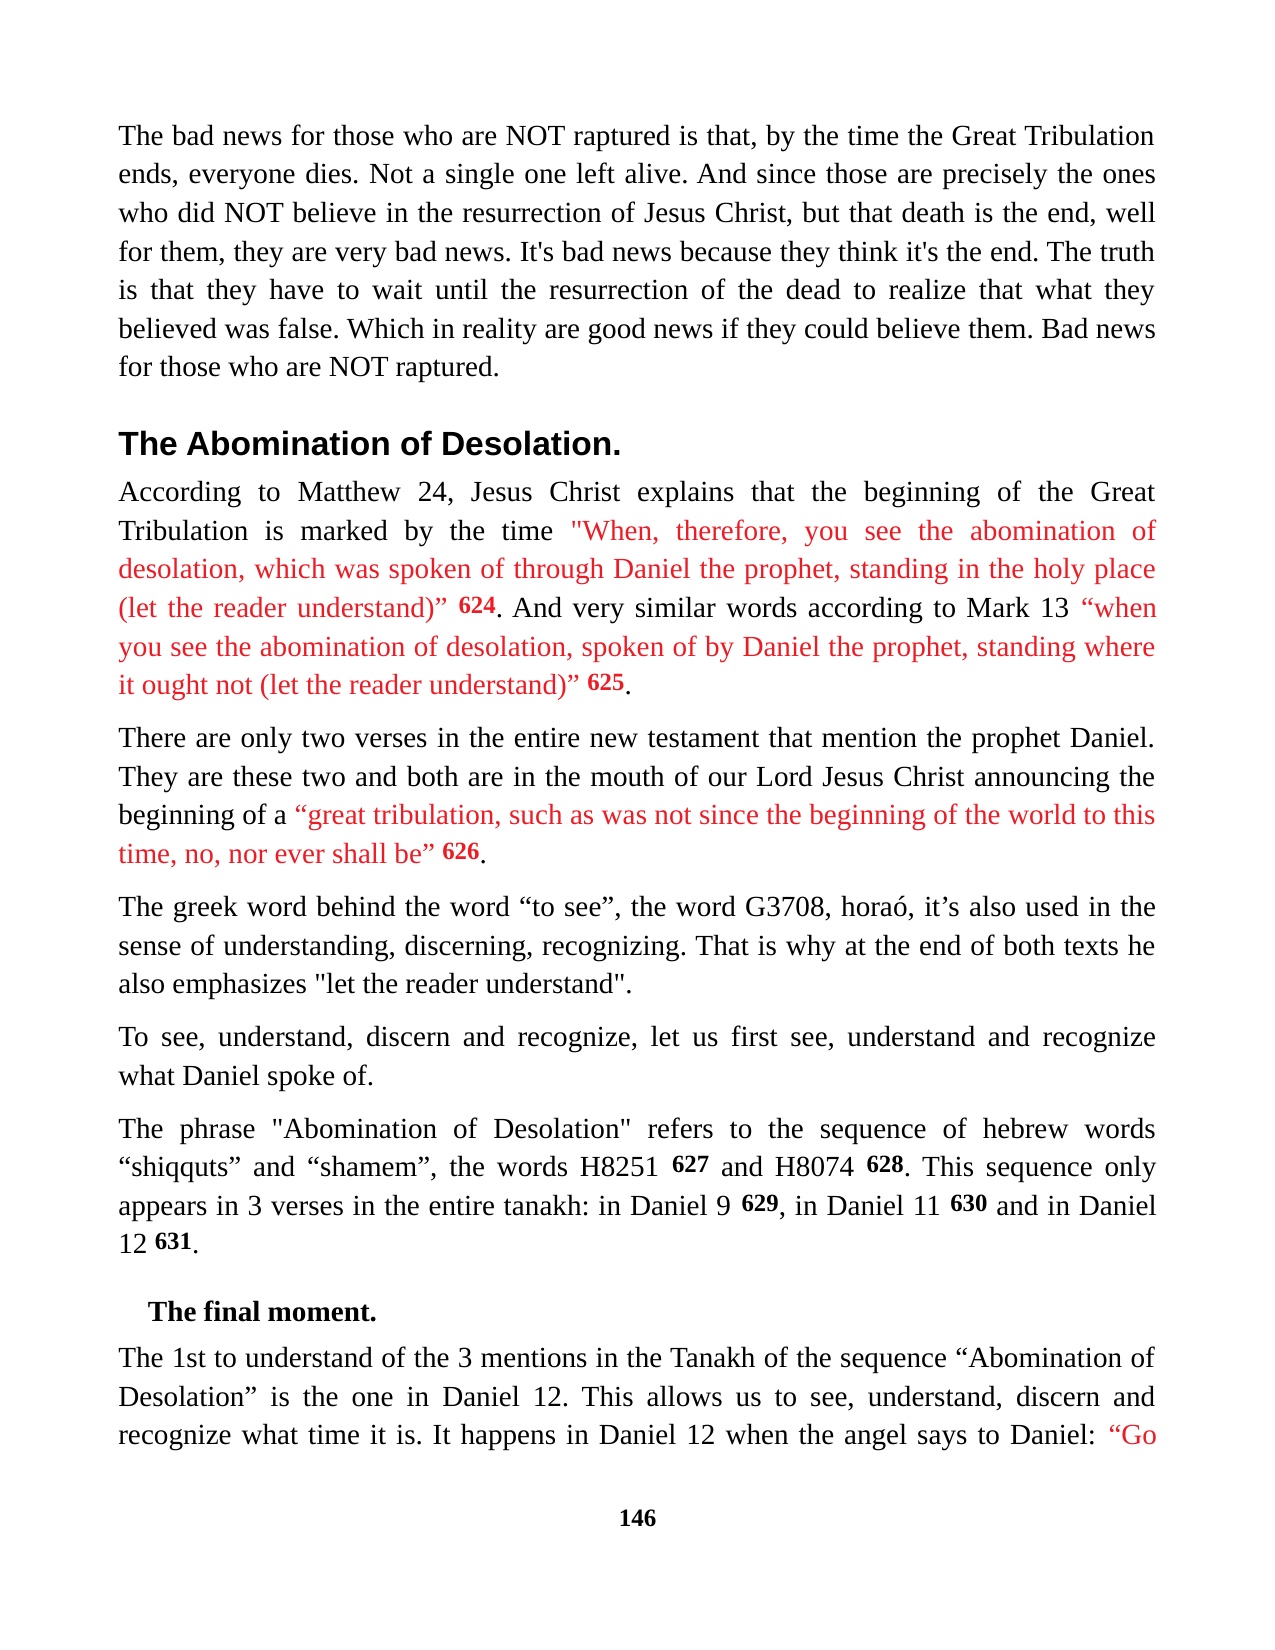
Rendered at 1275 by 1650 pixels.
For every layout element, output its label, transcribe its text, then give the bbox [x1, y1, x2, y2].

subtitle The final moment. [148, 1294, 1157, 1328]
text According to Matthew 24, Jesus Christ explains that the beginning of the Great Tribulation is marked by the time "When, therefore, you see the abomination of desolation, which was spoken of through Daniel the prophet, standing in the holy place (let the reader understand)” . And very similar words according to Mark 13 “when you see the abomination of desolation, spoken of by Daniel the prophet, standing where it ought not (let the reader understand)” . [118, 474, 1157, 701]
subtitle The Abomination of Desolation. [118, 423, 1157, 462]
text The bad news for those who are NOT raptured is that, by the time the Great Tribulation ends, everyone dies. Not a single one left alive. And since those are precisely the ones who did NOT believe in the resurrection of Jesus Christ, but that death is the end, well for them, they are very bad news. It's bad news because they think it's the end. The truth is that they have to wait until the resurrection of the dead to realize that what they believed was false. Which in reality are good news if they could believe them. Bad news for those who are NOT raptured. [118, 118, 1157, 383]
text The greek word behind the word “to see”, the word G3708, horaó, it’s also used in the sense of understanding, discerning, recognizing. That is why at the end of both texts he also emphasizes "let the reader understand". [118, 889, 1157, 1000]
text To see, understand, discern and recognize, let us first see, understand and recognize what Daniel spoke of. [118, 1019, 1157, 1091]
text The phrase "Abomination of Desolation" refers to the sequence of hebrew words “shiqquts” and “shamem”, the words H8251 and H8074 . This sequence only appears in 3 verses in the entire tanakh: in Daniel 9 , in Daniel 11 and in Daniel 12 . [118, 1111, 1157, 1260]
text The 1st to understand of the 3 mentions in the Tanakh of the sequence “Abomination of Desolation” is the one in Daniel 12. This allows us to see, understand, discern and recognize what time it is. It happens in Daniel 12 when the angel says to Daniel: “Go [118, 1340, 1157, 1451]
text There are only two verses in the entire new testament that mention the prophet Daniel. They are these two and both are in the mouth of our Lord Jesus Christ announcing the beginning of a “great tribulation, such as was not since the beginning of the world to this time, no, nor ever shall be” . [118, 720, 1157, 869]
